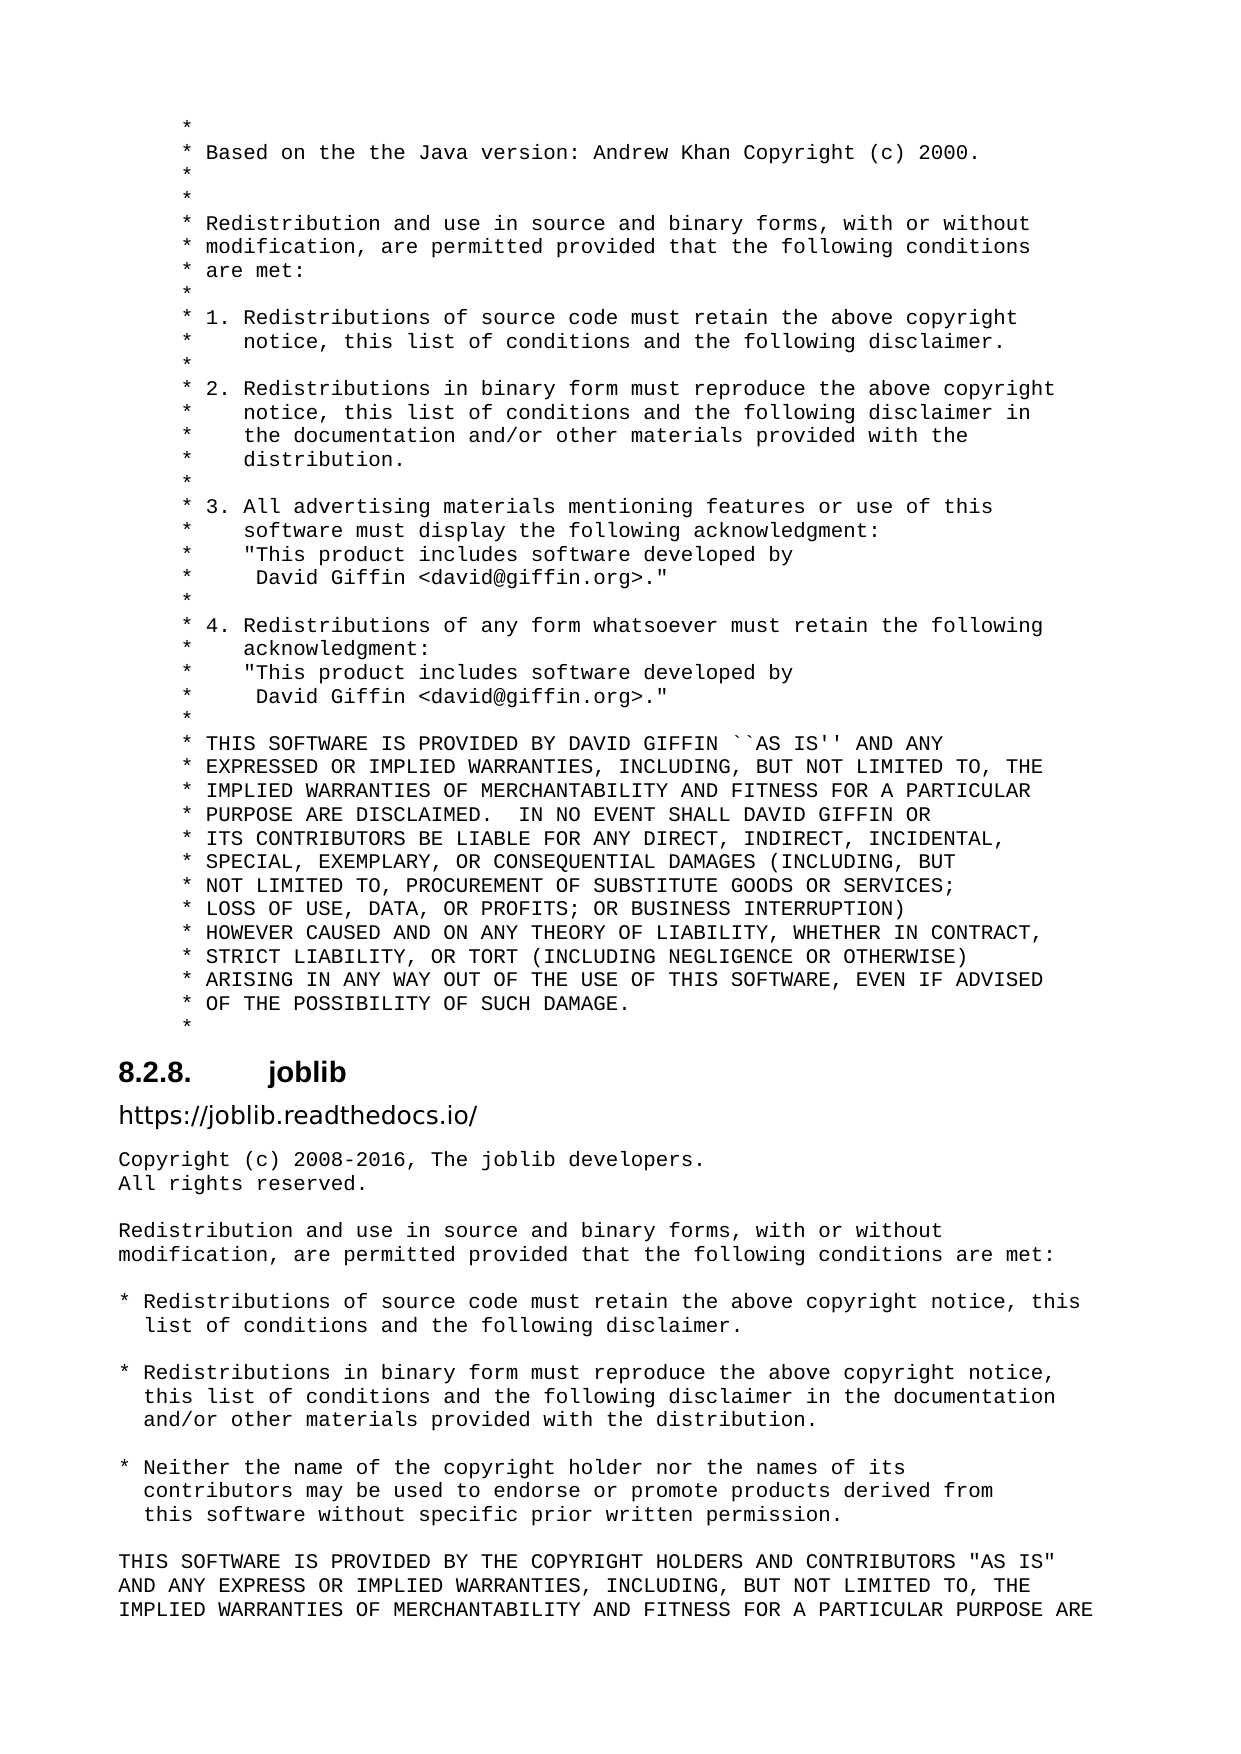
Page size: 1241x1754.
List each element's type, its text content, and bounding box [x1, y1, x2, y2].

text * the documentation and/or other materials provided with the [118, 426, 1122, 449]
text this software without specific prior written permission. [118, 1504, 1122, 1528]
text * David Giffin <david@giffin.org>." [118, 567, 1122, 591]
text * ITS CONTRIBUTORS BE LIABLE FOR ANY DIRECT, INDIRECT, INCIDENTAL, [118, 827, 1122, 851]
text IMPLIED WARRANTIES OF MERCHANTABILITY AND FITNESS FOR A PARTICULAR PURPOSE ARE [118, 1598, 1122, 1622]
text * HOWEVER CAUSED AND ON ANY THEORY OF LIABILITY, WHETHER IN CONTRACT, [118, 922, 1122, 946]
text * IMPLIED WARRANTIES OF MERCHANTABILITY AND FITNESS FOR A PARTICULAR [118, 780, 1122, 804]
text and/or other materials provided with the distribution. [118, 1409, 1122, 1433]
text * software must display the following acknowledgment: [118, 520, 1122, 544]
text * [118, 165, 1122, 189]
text * "This product includes software developed by [118, 544, 1122, 567]
text modification, are permitted provided that the following conditions are met: [118, 1244, 1122, 1267]
text * Based on the the Java version: Andrew Khan Copyright (c) 2000. [118, 142, 1122, 165]
text * THIS SOFTWARE IS PROVIDED BY DAVID GIFFIN ``AS IS'' AND ANY [118, 733, 1122, 757]
text this list of conditions and the following disclaimer in the documentation [118, 1386, 1122, 1409]
text * [118, 284, 1122, 307]
text list of conditions and the following disclaimer. [118, 1315, 1122, 1338]
text * EXPRESSED OR IMPLIED WARRANTIES, INCLUDING, BUT NOT LIMITED TO, THE [118, 757, 1122, 780]
text * are met: [118, 260, 1122, 284]
text * [118, 354, 1122, 378]
text * 4. Redistributions of any form whatsoever must retain the following [118, 615, 1122, 638]
text * STRICT LIABILITY, OR TORT (INCLUDING NEGLIGENCE OR OTHERWISE) [118, 946, 1122, 969]
text AND ANY EXPRESS OR IMPLIED WARRANTIES, INCLUDING, BUT NOT LIMITED TO, THE [118, 1575, 1122, 1598]
text THIS SOFTWARE IS PROVIDED BY THE COPYRIGHT HOLDERS AND CONTRIBUTORS "AS IS" [118, 1551, 1122, 1575]
text * [118, 1017, 1122, 1040]
text * [118, 118, 1122, 142]
text * Redistributions in binary form must reproduce the above copyright notice, [118, 1362, 1122, 1386]
text * ARISING IN ANY WAY OUT OF THE USE OF THIS SOFTWARE, EVEN IF ADVISED [118, 969, 1122, 993]
text * 3. All advertising materials mentioning features or use of this [118, 496, 1122, 520]
text * acknowledgment: [118, 638, 1122, 662]
text * 1. Redistributions of source code must retain the above copyright [118, 307, 1122, 331]
text * Redistributions of source code must retain the above copyright notice, this [118, 1291, 1122, 1315]
text * SPECIAL, EXEMPLARY, OR CONSEQUENTIAL DAMAGES (INCLUDING, BUT [118, 851, 1122, 875]
text contributors may be used to endorse or promote products derived from [118, 1480, 1122, 1504]
text * [118, 473, 1122, 496]
text Copyright (c) 2008-2016, The joblib developers. [118, 1149, 1122, 1173]
text * notice, this list of conditions and the following disclaimer. [118, 331, 1122, 354]
text * Redistribution and use in source and binary forms, with or without [118, 213, 1122, 236]
text * notice, this list of conditions and the following disclaimer in [118, 402, 1122, 426]
text * Neither the name of the copyright holder nor the names of its [118, 1457, 1122, 1480]
text * distribution. [118, 449, 1122, 473]
text * NOT LIMITED TO, PROCUREMENT OF SUBSTITUTE GOODS OR SERVICES; [118, 875, 1122, 898]
text * [118, 591, 1122, 615]
text All rights reserved. [118, 1173, 1122, 1197]
subtitle joblib [118, 1055, 1122, 1089]
text * [118, 189, 1122, 213]
text * modification, are permitted provided that the following conditions [118, 236, 1122, 260]
text * [118, 709, 1122, 733]
text * LOSS OF USE, DATA, OR PROFITS; OR BUSINESS INTERRUPTION) [118, 898, 1122, 922]
text * PURPOSE ARE DISCLAIMED. IN NO EVENT SHALL DAVID GIFFIN OR [118, 804, 1122, 827]
text * "This product includes software developed by [118, 662, 1122, 686]
text Redistribution and use in source and binary forms, with or without [118, 1220, 1122, 1244]
text * David Giffin <david@giffin.org>." [118, 686, 1122, 709]
text * 2. Redistributions in binary form must reproduce the above copyright [118, 378, 1122, 402]
text https://joblib.readthedocs.io/ [118, 1101, 1122, 1130]
text * OF THE POSSIBILITY OF SUCH DAMAGE. [118, 993, 1122, 1017]
